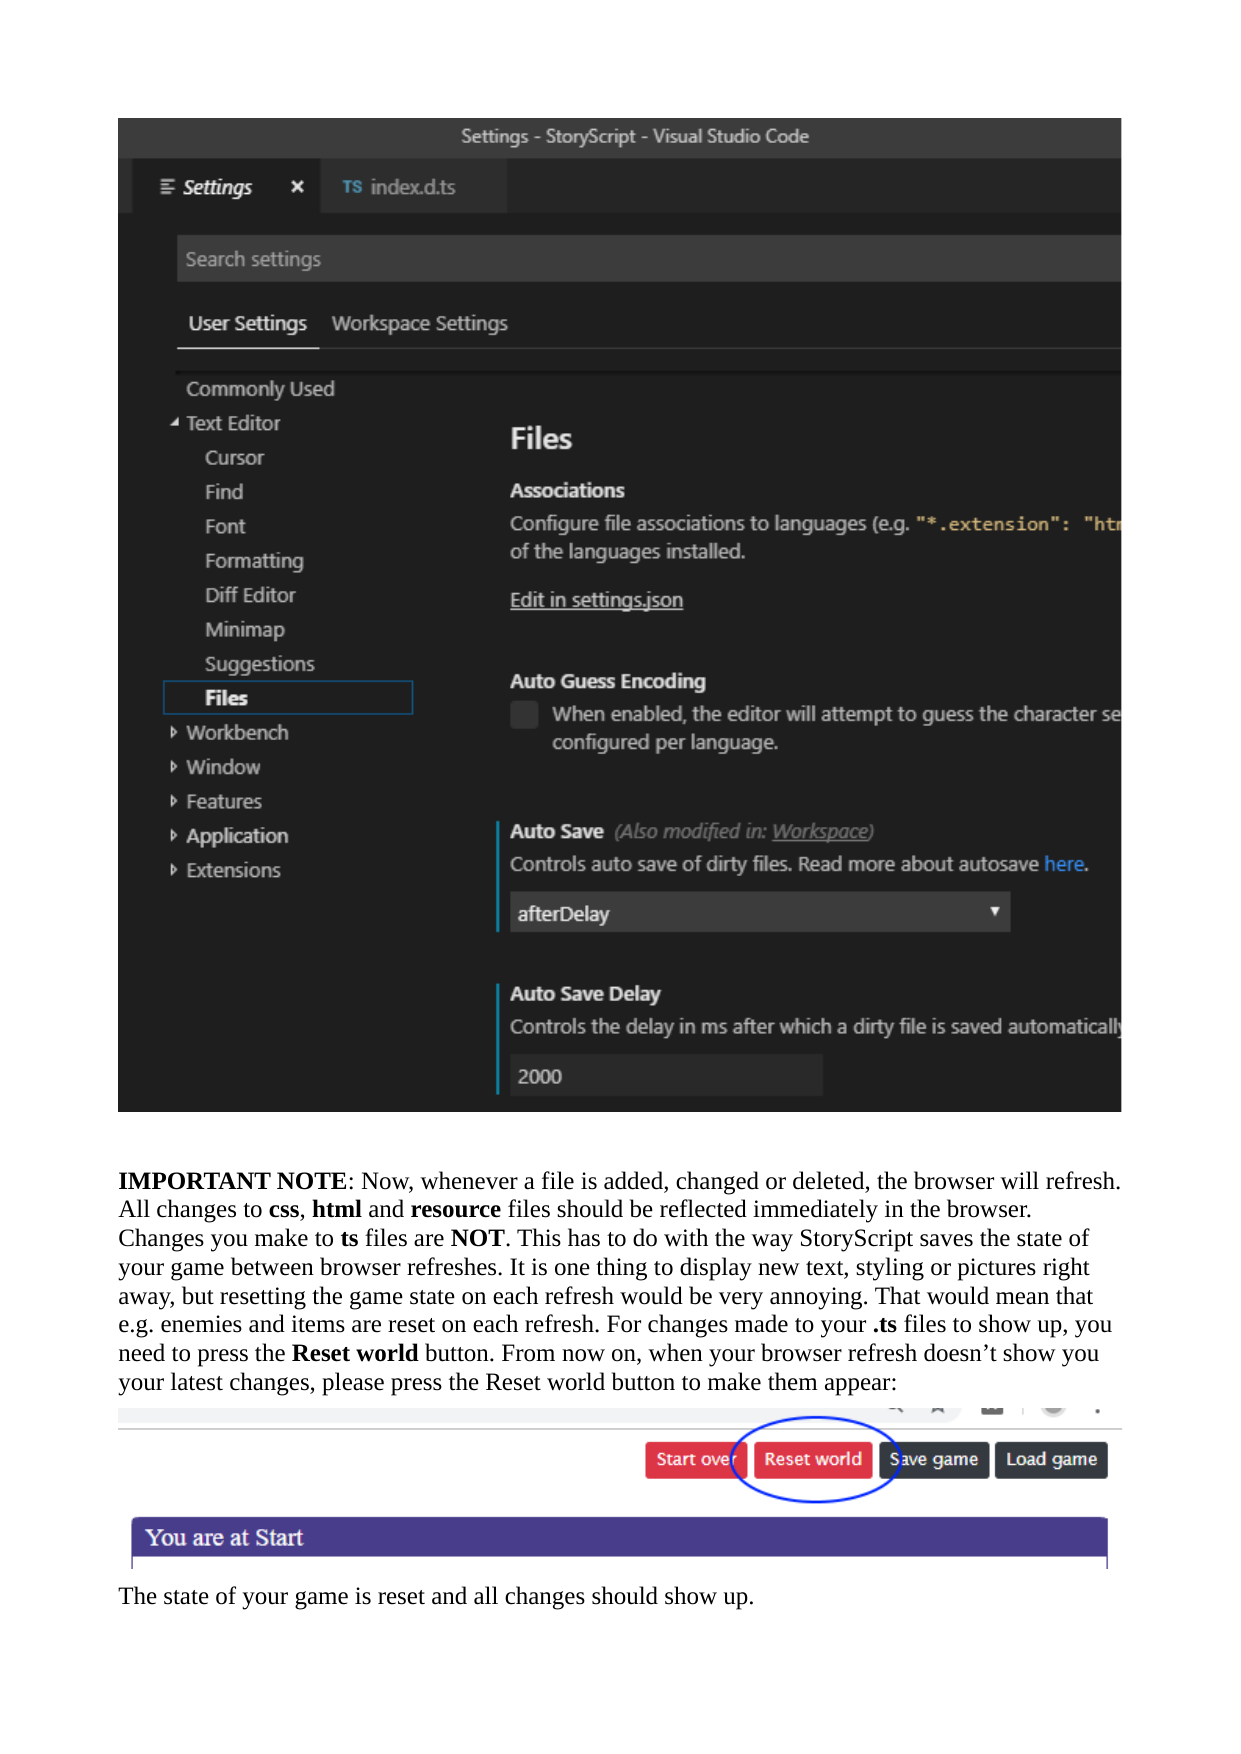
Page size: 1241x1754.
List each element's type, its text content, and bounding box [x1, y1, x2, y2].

text The state of your game is reset and all changes should show up. [118, 1581, 1122, 1610]
text IMPORTANT NOTE: Now, whenever a file is added, changed or deleted, the browser will refresh. All changes to css, html and resource files should be reflected immediately in the browser. Changes you make to ts files are NOT. This has to do with the way StoryScript saves the state of your game between browser refreshes. It is one thing to display new text, styling or pictures right away, but resetting the game state on each refresh would be very annoying. That would mean that e.g. enemies and items are reset on each refresh. For changes made to your .ts files to show up, you need to press the Reset world button. From now on, when your browser refresh doesn’t show you your latest changes, please press the Reset world button to make them appear: [118, 1166, 1122, 1396]
